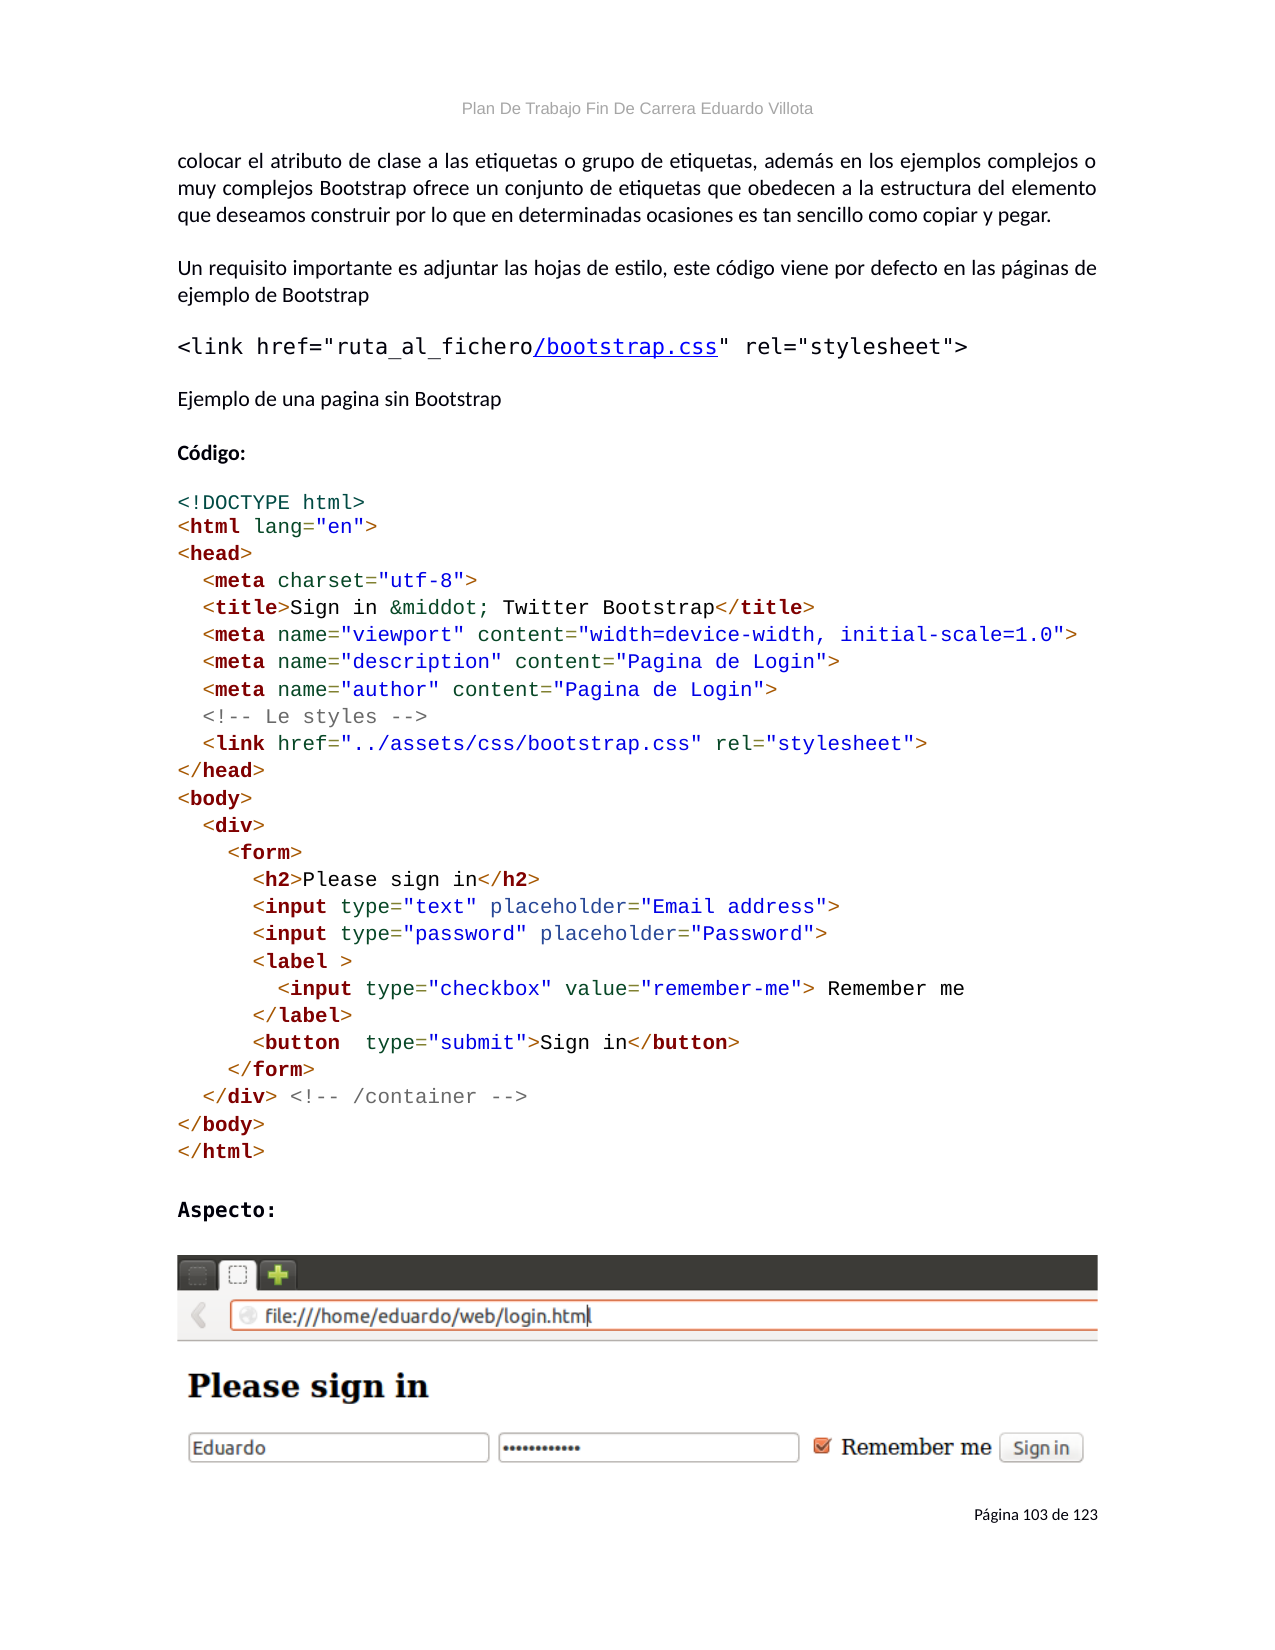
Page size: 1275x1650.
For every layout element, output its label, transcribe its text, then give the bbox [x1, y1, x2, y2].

text <link href="../assets/css/bootstrap.css" rel="stylesheet"> [177, 733, 1098, 757]
text <label > [177, 951, 1098, 974]
text <!DOCTYPE html> [177, 492, 1098, 516]
text <!-- Le styles --> [177, 706, 1098, 729]
text <body> [177, 787, 1098, 811]
text <div> [177, 815, 1098, 838]
text </label> [177, 1005, 1098, 1029]
text <input type="password" placeholder="Password"> [177, 923, 1098, 947]
text <meta name="viewport" content="width=device-width, initial-scale=1.0"> [177, 624, 1098, 648]
text <input type="checkbox" value="remember-me"> Remember me [177, 978, 1098, 1001]
text <title>Sign in &middot; Twitter Bootstrap</title> [177, 597, 1098, 621]
text <meta charset="utf-8"> [177, 570, 1098, 594]
text <meta name="author" content="Pagina de Login"> [177, 679, 1098, 702]
text Código: [177, 439, 1098, 465]
text Aspecto: [177, 1198, 1098, 1222]
text </html> [177, 1141, 1098, 1164]
text <link href="ruta_al_fichero/bootstrap.css" rel="stylesheet"> [177, 334, 1098, 360]
text <h2>Please sign in</h2> [177, 869, 1098, 893]
text </form> [177, 1059, 1098, 1083]
text Un requisito importante es adjuntar las hojas de estilo, este código viene por defecto en las páginas de ejemplo de Bootstrap [177, 254, 1098, 308]
text Ejemplo de una pagina sin Bootstrap [177, 385, 1098, 412]
text </div> <!-- /container --> [177, 1087, 1098, 1110]
text <input type="text" placeholder="Email address"> [177, 896, 1098, 920]
text <html lang="en"> [177, 516, 1098, 539]
text colocar el atributo de clase a las etiquetas o grupo de etiquetas, además en los ejemplos complejos o muy complejos Bootstrap ofrece un conjunto de etiquetas que obedecen a la estructura del elemento que deseamos construir por lo que en determinadas ocasiones es tan sencillo como copiar y pegar. [177, 148, 1098, 228]
text </body> [177, 1114, 1098, 1137]
text <button type="submit">Sign in</button> [177, 1032, 1098, 1056]
text <meta name="description" content="Pagina de Login"> [177, 652, 1098, 675]
text <head> [177, 543, 1098, 566]
text <form> [177, 842, 1098, 866]
picture [177, 1255, 1098, 1490]
text </head> [177, 760, 1098, 784]
